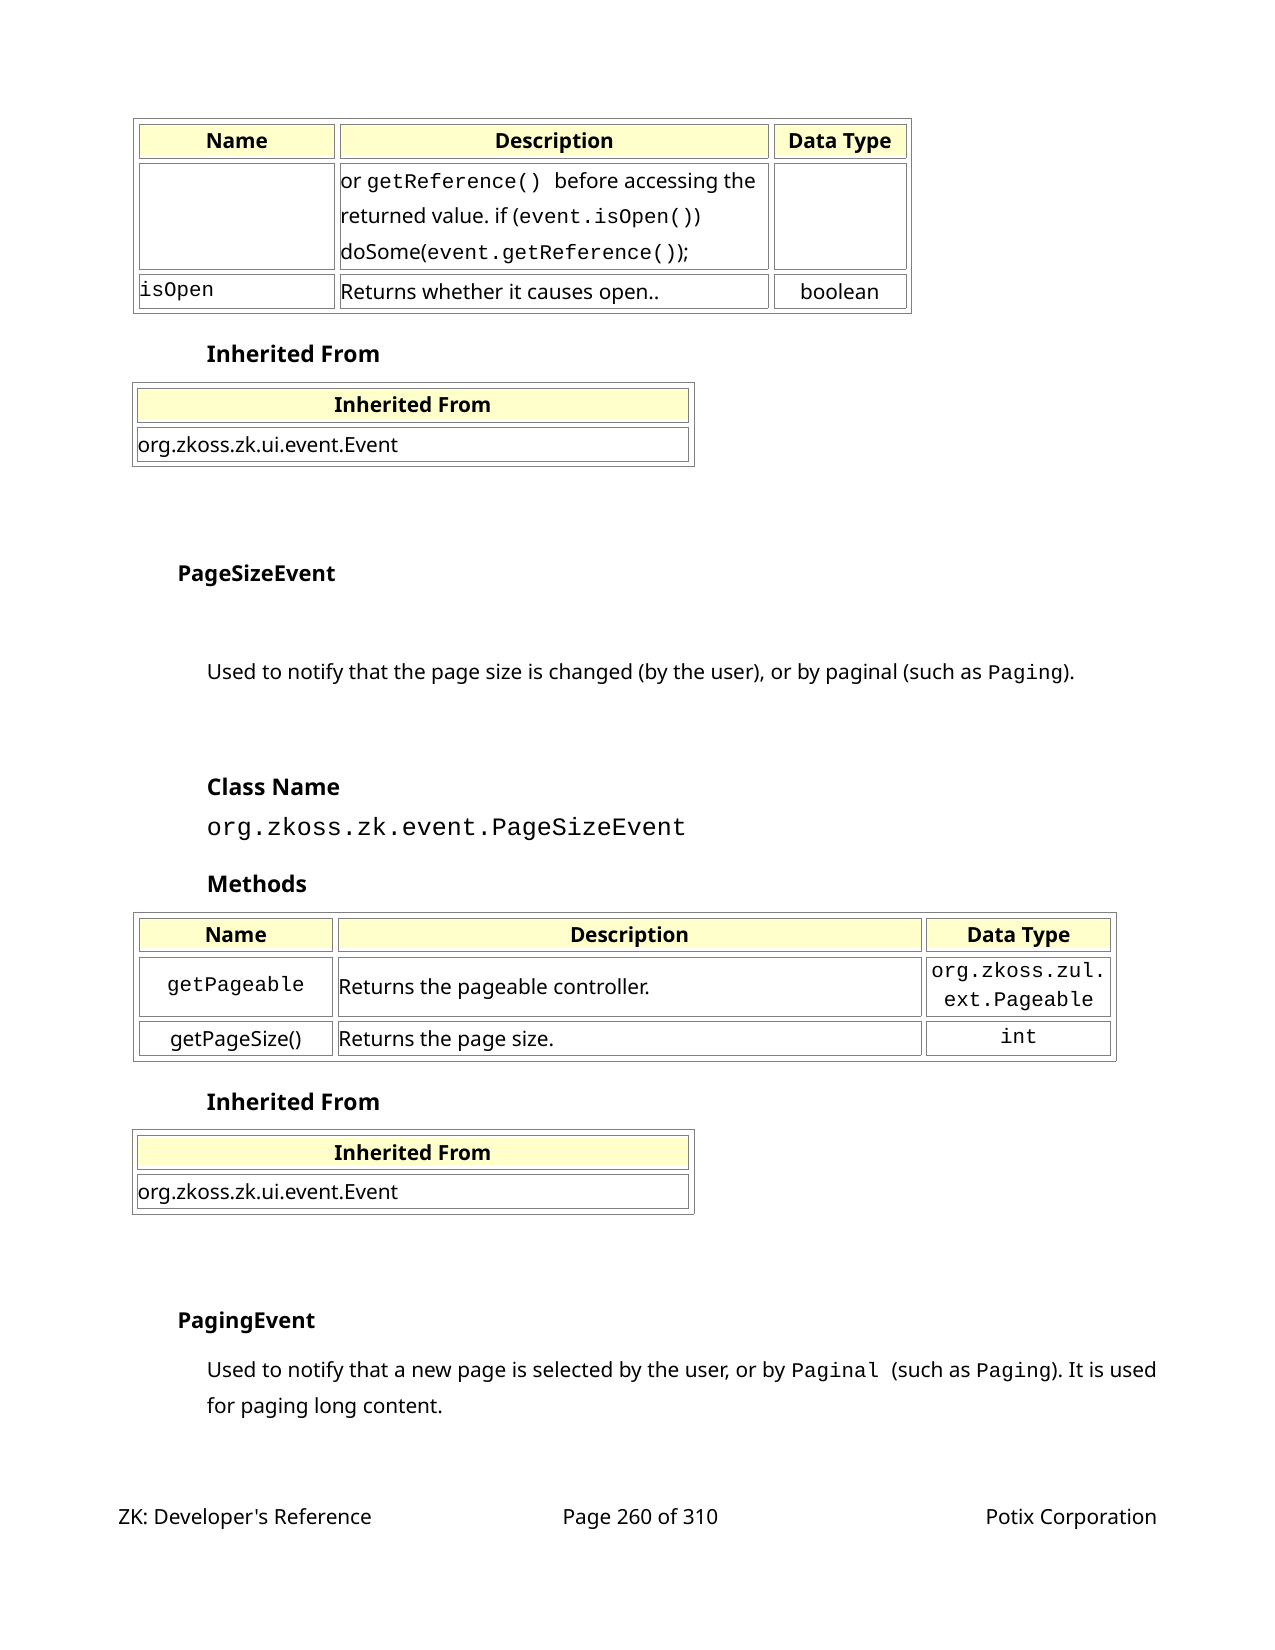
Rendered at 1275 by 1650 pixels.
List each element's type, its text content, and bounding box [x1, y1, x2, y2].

table_cell Returns the pageable controller. [335, 951, 924, 1016]
table_cell org.zkoss.zk.ui.event.Event [134, 422, 691, 461]
table_cell getPageSize() [136, 1016, 335, 1055]
table_cell getPageable [136, 951, 335, 1016]
table_header Inherited From [134, 383, 691, 422]
text org.zkoss.zk.event.PageSizeEvent [207, 815, 1157, 843]
table_cell boolean [771, 269, 908, 308]
subtitle Methods [207, 868, 1157, 899]
table_cell Returns whether it causes open.. [337, 269, 771, 308]
table_header Description [335, 913, 924, 951]
table_cell org.zkoss.zul.ext.Pageable [924, 951, 1113, 1016]
table_cell [771, 158, 908, 268]
subtitle PagingEvent [177, 1305, 1157, 1335]
table_header Description [337, 119, 771, 158]
table_cell or getReference() before accessing the returned value. if (event.isOpen()) doSome(event.getReference()); [337, 158, 771, 268]
text Used to notify that the page size is changed (by the user), or by paginal (such as Paging). [207, 657, 1157, 686]
subtitle PageSizeEvent [177, 558, 1157, 588]
table_cell Returns the page size. [335, 1016, 924, 1055]
table_cell int [924, 1016, 1113, 1055]
table_header Inherited From [134, 1130, 691, 1169]
table_header Name [136, 119, 337, 158]
table_header Data Type [924, 913, 1113, 951]
table_cell org.zkoss.zk.ui.event.Event [134, 1169, 691, 1208]
subtitle Class Name [207, 771, 1157, 803]
table_cell isOpen [136, 269, 337, 308]
table_header Name [136, 913, 335, 951]
table_header Data Type [771, 119, 908, 158]
table_cell [136, 158, 337, 268]
subtitle Inherited From [207, 338, 1157, 369]
subtitle Inherited From [207, 1086, 1157, 1117]
text Used to notify that a new page is selected by the user, or by Paginal (such as Paging). It is used for paging long content. [207, 1356, 1157, 1419]
